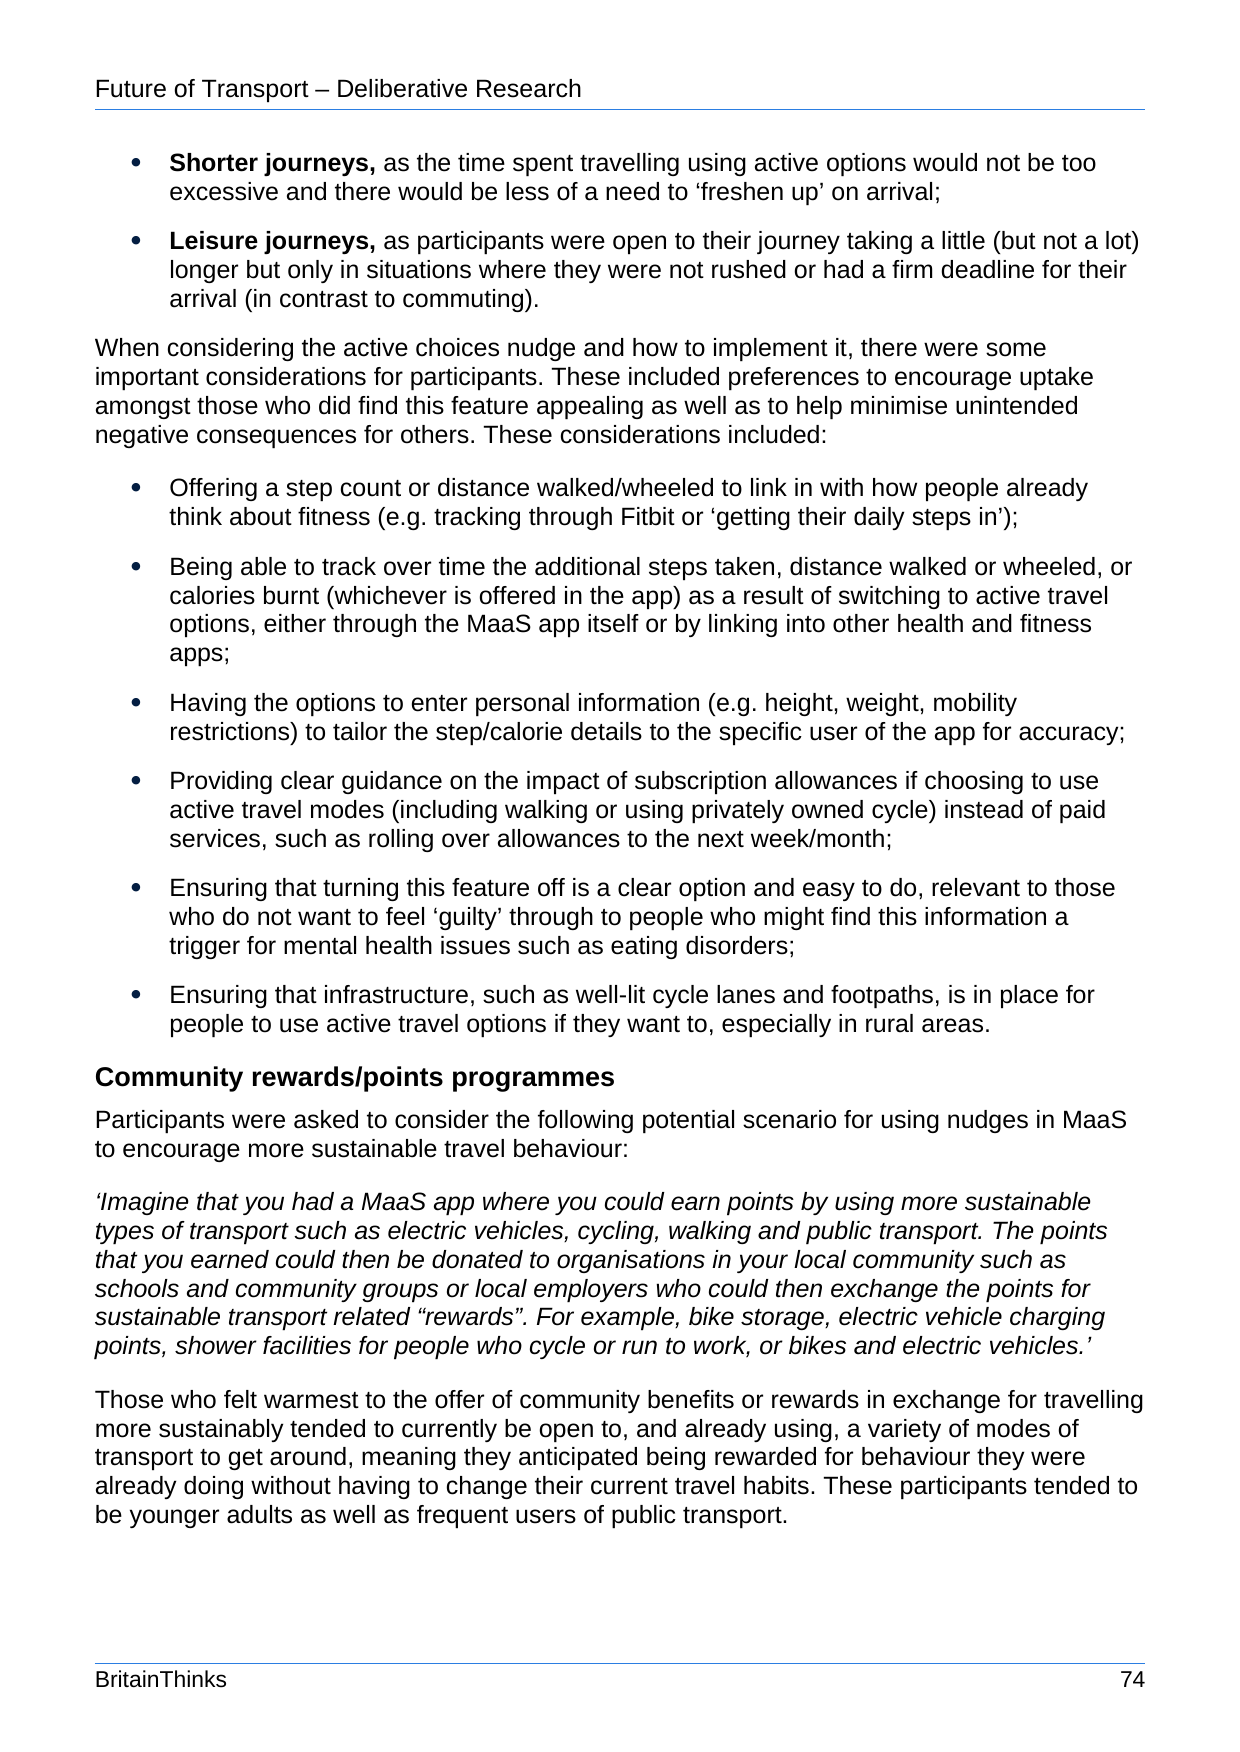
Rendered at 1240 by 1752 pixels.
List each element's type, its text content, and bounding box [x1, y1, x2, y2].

list Offering a step count or distance walked/wheeled to link in with how people already think about fitness (e.g. tracking through Fitbit or ‘getting their daily steps in’); [132, 473, 1145, 531]
subtitle Community rewards/points programmes [94, 1059, 1145, 1092]
list Having the options to enter personal information (e.g. height, weight, mobility restrictions) to tailor the step/calorie details to the specific user of the app for accuracy; [132, 688, 1145, 745]
list Shorter journeys, as the time spent travelling using active options would not be too excessive and there would be less of a need to ‘freshen up’ on arrival; [132, 148, 1145, 205]
list Leisure journeys, as participants were open to their journey taking a little (but not a lot) longer but only in situations where they were not rushed or had a firm deadline for their arrival (in contrast to commuting). [132, 226, 1145, 312]
text ‘Imagine that you had a MaaS app where you could earn points by using more sustainable types of transport such as electric vehicles, cycling, walking and public transport. The points that you earned could then be donated to organisations in your local community such as schools and community groups or local employers who could then exchange the points for sustainable transport related “rewards”. For example, bike storage, electric vehicle charging points, shower facilities for people who cycle or run to work, or bikes and electric vehicles.’ [94, 1187, 1145, 1360]
text When considering the active choices nudge and how to implement it, there were some important considerations for participants. These included preferences to encourage uptake amongst those who did find this feature appealing as well as to help minimise unintended negative consequences for others. These considerations included: [94, 333, 1145, 448]
text Participants were asked to consider the following potential scenario for using nudges in MaaS to encourage more sustainable travel behaviour: [94, 1105, 1145, 1162]
list Ensuring that turning this feature off is a clear option and easy to do, relevant to those who do not want to feel ‘guilty’ through to people who might find this information a trigger for mental health issues such as eating disorders; [132, 873, 1145, 960]
text Those who felt warmest to the offer of community benefits or rewards in exchange for travelling more sustainably tended to currently be open to, and already using, a variety of modes of transport to get around, meaning they anticipated being rewarded for behaviour they were already doing without having to change their current travel habits. These participants tended to be younger adults as well as frequent users of public transport. [94, 1385, 1145, 1528]
list Ensuring that infrastructure, such as well-lit cycle lanes and footpaths, is in place for people to use active travel options if they want to, especially in rural areas. [132, 981, 1145, 1038]
list Being able to track over time the additional steps taken, distance walked or wheeled, or calories burnt (whichever is offered in the app) as a result of switching to active travel options, either through the MaaS app itself or by linking into other health and fitness apps; [132, 552, 1145, 667]
list Providing clear guidance on the impact of subscription allowances if choosing to use active travel modes (including walking or using privately owned cycle) instead of paid services, such as rolling over allowances to the next week/month; [132, 766, 1145, 852]
